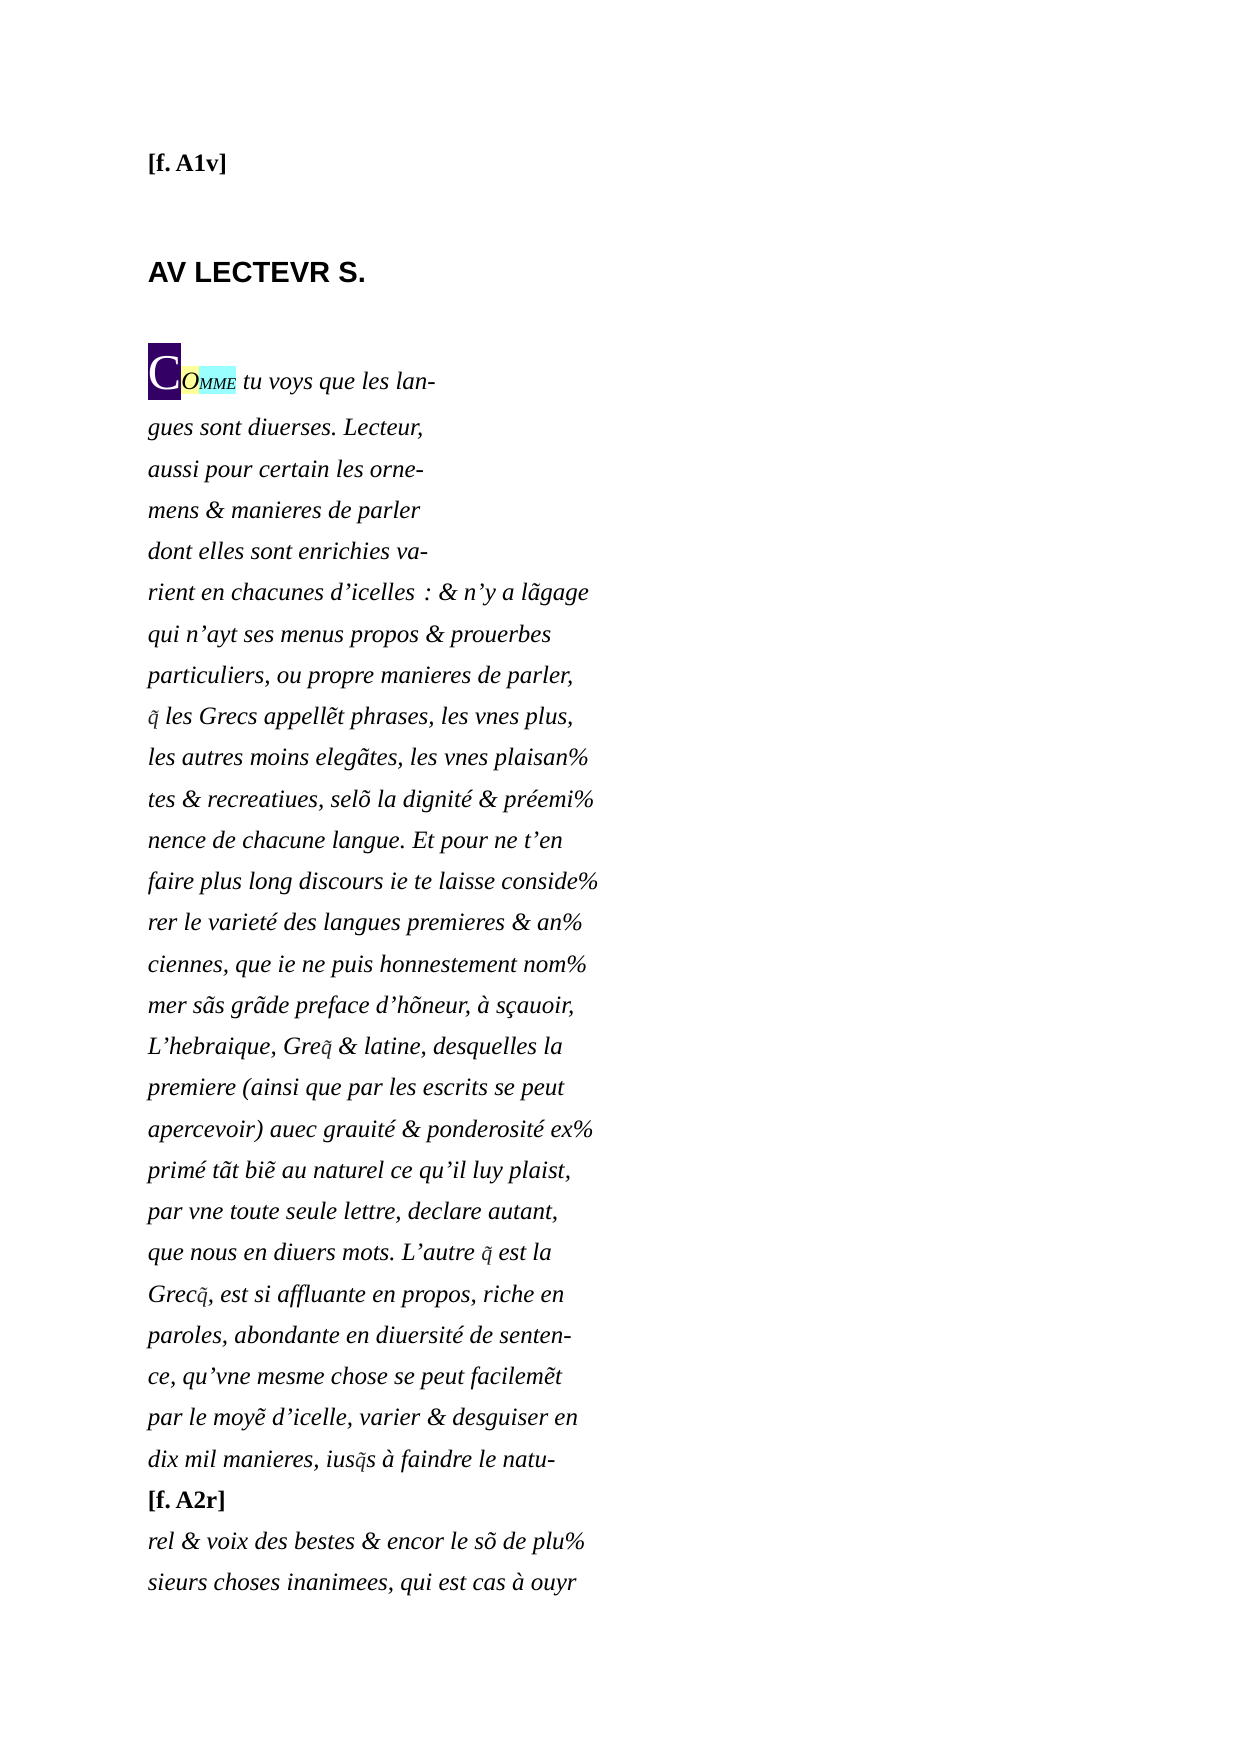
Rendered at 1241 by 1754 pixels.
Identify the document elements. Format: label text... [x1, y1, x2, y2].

text mens & manieres de parler [148, 495, 1093, 524]
text par vne toute seule lettre, declare autant, [148, 1196, 1093, 1225]
text tes & recreatiues, selõ la dignité & préemi% [148, 784, 1093, 812]
text nence de chacune langue. Et pour ne t’en [148, 825, 1093, 854]
text rel & voix des bestes & encor le sõ de plu% [148, 1526, 1093, 1555]
text les autres moins elegãtes, les vnes plaisan% [148, 742, 1093, 771]
text q̃ les Grecs appellẽt phrases, les vnes plus, [148, 701, 1093, 730]
text rer le varieté des langues premieres & an% [148, 907, 1093, 936]
text ce, qu’vne mesme chose se peut facilemẽt [148, 1361, 1093, 1390]
text sieurs choses inanimees, qui est cas à ouyr [148, 1567, 1093, 1596]
text aussi pour certain les orne- [148, 454, 1093, 482]
text Grecq̃, est si affluante en propos, riche en [148, 1279, 1093, 1307]
text dont elles sont enrichies va- [148, 536, 1093, 565]
text paroles, abondante en diuersité de senten- [148, 1320, 1093, 1349]
text mer sãs grãde preface d’hõneur, à sçauoir, [148, 990, 1093, 1019]
text primé tãt biẽ au naturel ce qu’il luy plaist, [148, 1155, 1093, 1184]
text particuliers, ou propre manieres de parler, [148, 660, 1093, 689]
text premiere (ainsi que par les escrits se peut [148, 1072, 1093, 1101]
text qui n’ayt ses menus propos & prouerbes [148, 619, 1093, 647]
text apercevoir) auec grauité & ponderosité ex% [148, 1114, 1093, 1142]
text L’hebraique, Greq̃ & latine, desquelles la [148, 1031, 1093, 1060]
text faire plus long discours ie te laisse conside% [148, 866, 1093, 895]
text rient en chacunes d’icelles : & n’y a lãgage [148, 577, 1093, 606]
text gues sont diuerses. Lecteur, [148, 412, 1093, 441]
text Comme tu voys que les lan- [148, 342, 1093, 400]
text [f. A1v] [148, 148, 1093, 176]
text dix mil manieres, iusq̃s à faindre le natu- [148, 1444, 1093, 1472]
text par le moyẽ d’icelle, varier & desguiser en [148, 1402, 1093, 1431]
text [f. A2r] [148, 1485, 1093, 1514]
subtitle AV LECTEVR S. [148, 255, 1093, 289]
text ciennes, que ie ne puis honnestement nom% [148, 949, 1093, 977]
text que nous en diuers mots. L’autre q̃ est la [148, 1237, 1093, 1266]
